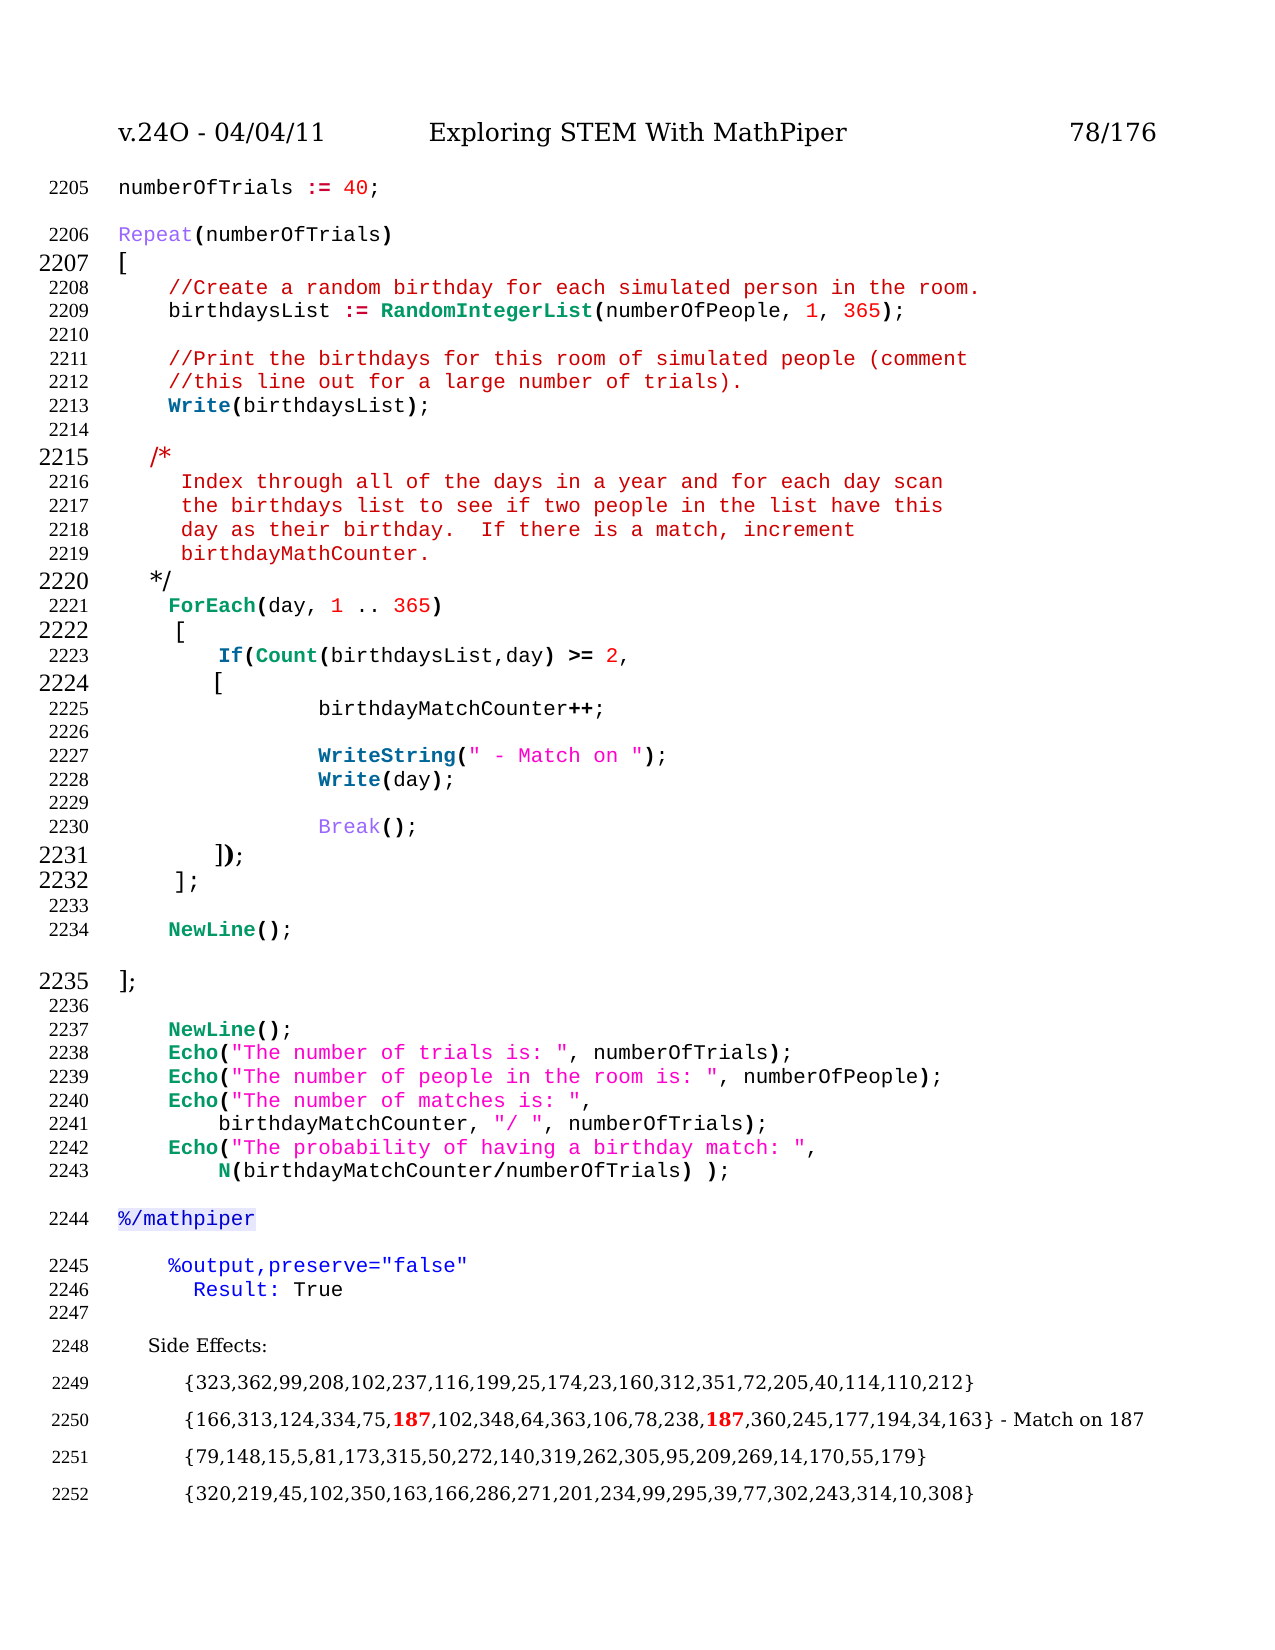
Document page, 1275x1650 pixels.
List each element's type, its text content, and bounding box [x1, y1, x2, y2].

text Result: True [118, 1279, 1157, 1302]
text day as their birthday. If there is a match, increment [118, 519, 1157, 542]
text Repeat(numberOfTrials) [118, 224, 1157, 248]
text //Create a random birthday for each simulated person in the room. [118, 277, 1157, 301]
text {320,219,45,102,350,163,166,286,271,201,234,99,295,39,77,302,243,314,10,308} [148, 1483, 1157, 1504]
text /* [118, 442, 1157, 472]
text birthdayMathCounter. [118, 542, 1157, 566]
text ForEach(day, 1 .. 365) [118, 595, 1157, 619]
text [ [118, 248, 1157, 277]
text ]; [118, 966, 1157, 995]
text Echo("The number of matches is: ", [118, 1089, 1157, 1113]
text birthdaysList := RandomIntegerList(numberOfPeople, 1, 365); [118, 301, 1157, 324]
text //Print the birthdays for this room of simulated people (comment [118, 348, 1157, 371]
text //this line out for a large number of trials). [118, 371, 1157, 395]
text Break(); [118, 816, 1157, 839]
text Side Effects: [148, 1335, 1157, 1357]
text {79,148,15,5,81,173,315,50,272,140,319,262,305,95,209,269,14,170,55,179} [148, 1446, 1157, 1468]
text [ [118, 668, 1157, 698]
text NewLine(); [118, 918, 1157, 942]
text Echo("The number of trials is: ", numberOfTrials); [118, 1042, 1157, 1066]
text ]; [118, 869, 1157, 895]
text {166,313,124,334,75,187,102,348,64,363,106,78,238,187,360,245,177,194,34,163} - Match on 187 [148, 1409, 1157, 1431]
text NewLine(); [118, 1019, 1157, 1042]
text %/mathpiper [118, 1208, 1157, 1231]
text WriteString(" - Match on "); [118, 745, 1157, 769]
text Write(day); [118, 769, 1157, 792]
text Echo("The probability of having a birthday match: ", [118, 1137, 1157, 1161]
text Index through all of the days in a year and for each day scan [118, 472, 1157, 495]
text Write(birthdaysList); [118, 395, 1157, 419]
text %output,preserve="false" [118, 1255, 1157, 1279]
text */ [118, 566, 1157, 595]
text [ [118, 619, 1157, 645]
text Echo("The number of people in the room is: ", numberOfPeople); [118, 1066, 1157, 1089]
text N(birthdayMatchCounter/numberOfTrials) ); [118, 1161, 1157, 1184]
text birthdayMatchCounter, "/ ", numberOfTrials); [118, 1113, 1157, 1137]
text {323,362,99,208,102,237,116,199,25,174,23,160,312,351,72,205,40,114,110,212} [148, 1372, 1157, 1394]
text birthdayMatchCounter++; [118, 698, 1157, 721]
text If(Count(birthdaysList,day) >= 2, [118, 645, 1157, 668]
text the birthdays list to see if two people in the list have this [118, 495, 1157, 519]
text numberOfTrials := 40; [118, 177, 1157, 200]
text ]); [118, 839, 1157, 869]
